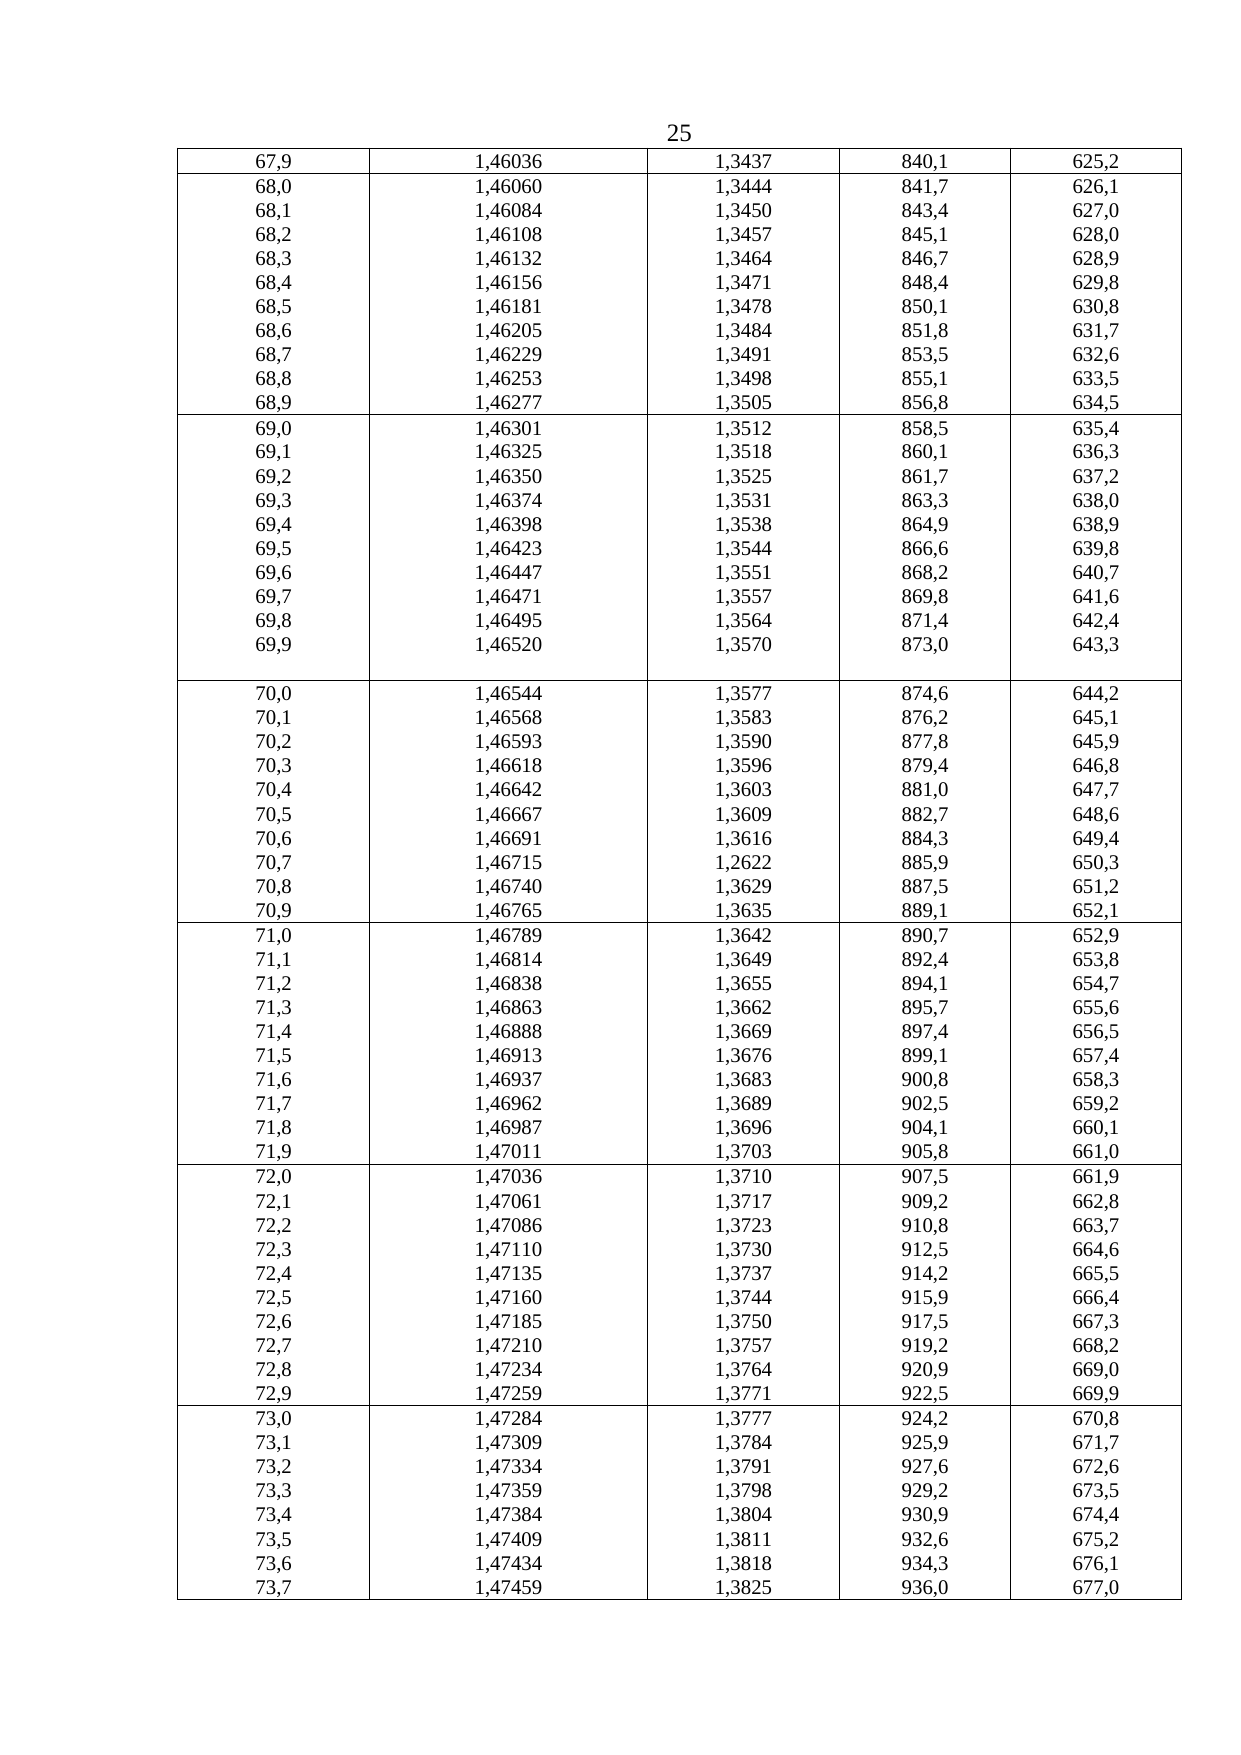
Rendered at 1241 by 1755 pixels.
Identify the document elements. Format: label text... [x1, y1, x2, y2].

table_cell 69,0 69,1 69,2 69,3 69,4 69,5 69,6 69,7 69,8 69,9 [178, 415, 369, 680]
table_cell 626,1 627,0 628,0 628,9 629,8 630,8 631,7 632,6 633,5 634,5 [1011, 174, 1181, 414]
table_cell 644,2 645,1 645,9 646,8 647,7 648,6 649,4 650,3 651,2 652,1 [1011, 681, 1181, 922]
table_cell 858,5 860,1 861,7 863,3 864,9 866,6 868,2 869,8 871,4 873,0 [840, 415, 1010, 680]
table_cell 73,0 73,1 73,2 73,3 73,4 73,5 73,6 73,7 [178, 1406, 369, 1599]
table_cell 1,3512 1,3518 1,3525 1,3531 1,3538 1,3544 1,3551 1,3557 1,3564 1,3570 [648, 415, 839, 680]
table_cell 890,7 892,4 894,1 895,7 897,4 899,1 900,8 902,5 904,1 905,8 [840, 923, 1010, 1163]
table_cell 71,0 71,1 71,2 71,3 71,4 71,5 71,6 71,7 71,8 71,9 [178, 923, 369, 1163]
table_cell 1,3577 1,3583 1,3590 1,3596 1,3603 1,3609 1,3616 1,2622 1,3629 1,3635 [648, 681, 839, 922]
table_cell 924,2 925,9 927,6 929,2 930,9 932,6 934,3 936,0 [840, 1406, 1010, 1599]
table_cell 1,46789 1,46814 1,46838 1,46863 1,46888 1,46913 1,46937 1,46962 1,46987 1,47011 [370, 923, 647, 1163]
table_cell 1,3777 1,3784 1,3791 1,3798 1,3804 1,3811 1,3818 1,3825 [648, 1406, 839, 1599]
table_cell 70,0 70,1 70,2 70,3 70,4 70,5 70,6 70,7 70,8 70,9 [178, 681, 369, 922]
table_cell 1,46036 [370, 149, 647, 173]
table_cell 661,9 662,8 663,7 664,6 665,5 666,4 667,3 668,2 669,0 669,9 [1011, 1165, 1181, 1405]
table_cell 1,46060 1,46084 1,46108 1,46132 1,46156 1,46181 1,46205 1,46229 1,46253 1,46277 [370, 174, 647, 414]
table_cell 874,6 876,2 877,8 879,4 881,0 882,7 884,3 885,9 887,5 889,1 [840, 681, 1010, 922]
table_cell 1,47036 1,47061 1,47086 1,47110 1,47135 1,47160 1,47185 1,47210 1,47234 1,47259 [370, 1165, 647, 1405]
table_cell 1,3710 1,3717 1,3723 1,3730 1,3737 1,3744 1,3750 1,3757 1,3764 1,3771 [648, 1165, 839, 1405]
table_cell 67,9 [178, 149, 369, 173]
table_cell 635,4 636,3 637,2 638,0 638,9 639,8 640,7 641,6 642,4 643,3 [1011, 415, 1181, 680]
table_cell 72,0 72,1 72,2 72,3 72,4 72,5 72,6 72,7 72,8 72,9 [178, 1165, 369, 1405]
table_cell 1,47284 1,47309 1,47334 1,47359 1,47384 1,47409 1,47434 1,47459 [370, 1406, 647, 1599]
table_cell 1,3444 1,3450 1,3457 1,3464 1,3471 1,3478 1,3484 1,3491 1,3498 1,3505 [648, 174, 839, 414]
table_cell 1,46301 1,46325 1,46350 1,46374 1,46398 1,46423 1,46447 1,46471 1,46495 1,46520 [370, 415, 647, 680]
table_cell 840,1 [840, 149, 1010, 173]
table_cell 68,0 68,1 68,2 68,3 68,4 68,5 68,6 68,7 68,8 68,9 [178, 174, 369, 414]
table_cell 652,9 653,8 654,7 655,6 656,5 657,4 658,3 659,2 660,1 661,0 [1011, 923, 1181, 1163]
table_cell 1,3437 [648, 149, 839, 173]
table_cell 841,7 843,4 845,1 846,7 848,4 850,1 851,8 853,5 855,1 856,8 [840, 174, 1010, 414]
table_cell 907,5 909,2 910,8 912,5 914,2 915,9 917,5 919,2 920,9 922,5 [840, 1165, 1010, 1405]
table_cell 670,8 671,7 672,6 673,5 674,4 675,2 676,1 677,0 [1011, 1406, 1181, 1599]
table_cell 1,46544 1,46568 1,46593 1,46618 1,46642 1,46667 1,46691 1,46715 1,46740 1,46765 [370, 681, 647, 922]
table_cell 1,3642 1,3649 1,3655 1,3662 1,3669 1,3676 1,3683 1,3689 1,3696 1,3703 [648, 923, 839, 1163]
table_cell 625,2 [1011, 149, 1181, 173]
